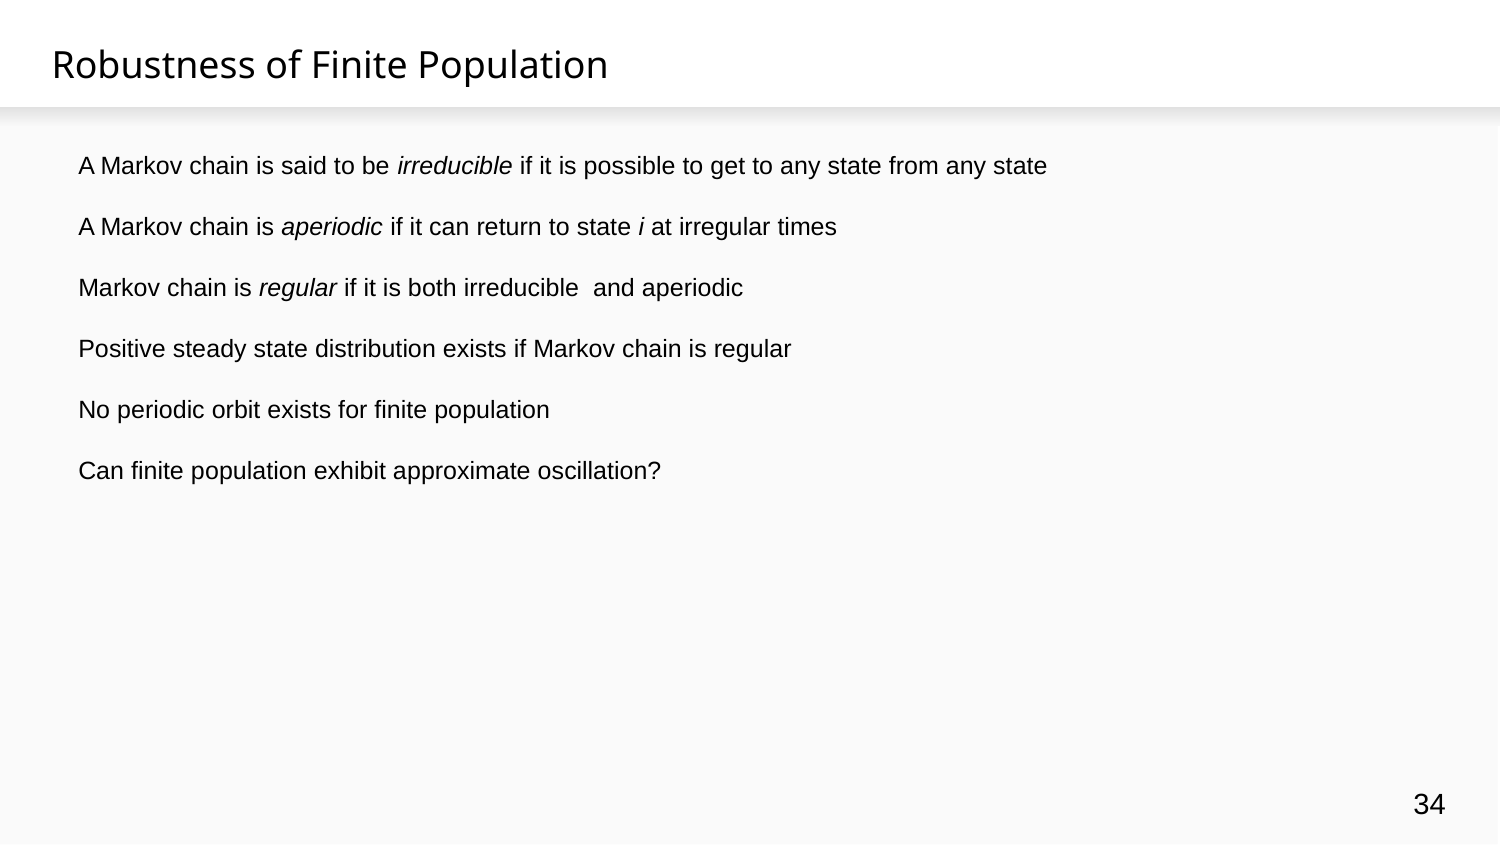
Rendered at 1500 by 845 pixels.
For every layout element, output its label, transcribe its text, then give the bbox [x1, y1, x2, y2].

text_box A Markov chain is said to be irreducible if it is possible to get to any state from any state A Markov chain is aperiodic if it can return to state i at irregular times Markov chain is regular if it is both irreducible and aperiodic Positive steady state distribution exists if Markov chain is regular No periodic orbit exists for finite population Can finite population exhibit approximate oscillation? [28, 144, 1064, 501]
title Robustness of Finite Population [51, 14, 1500, 114]
